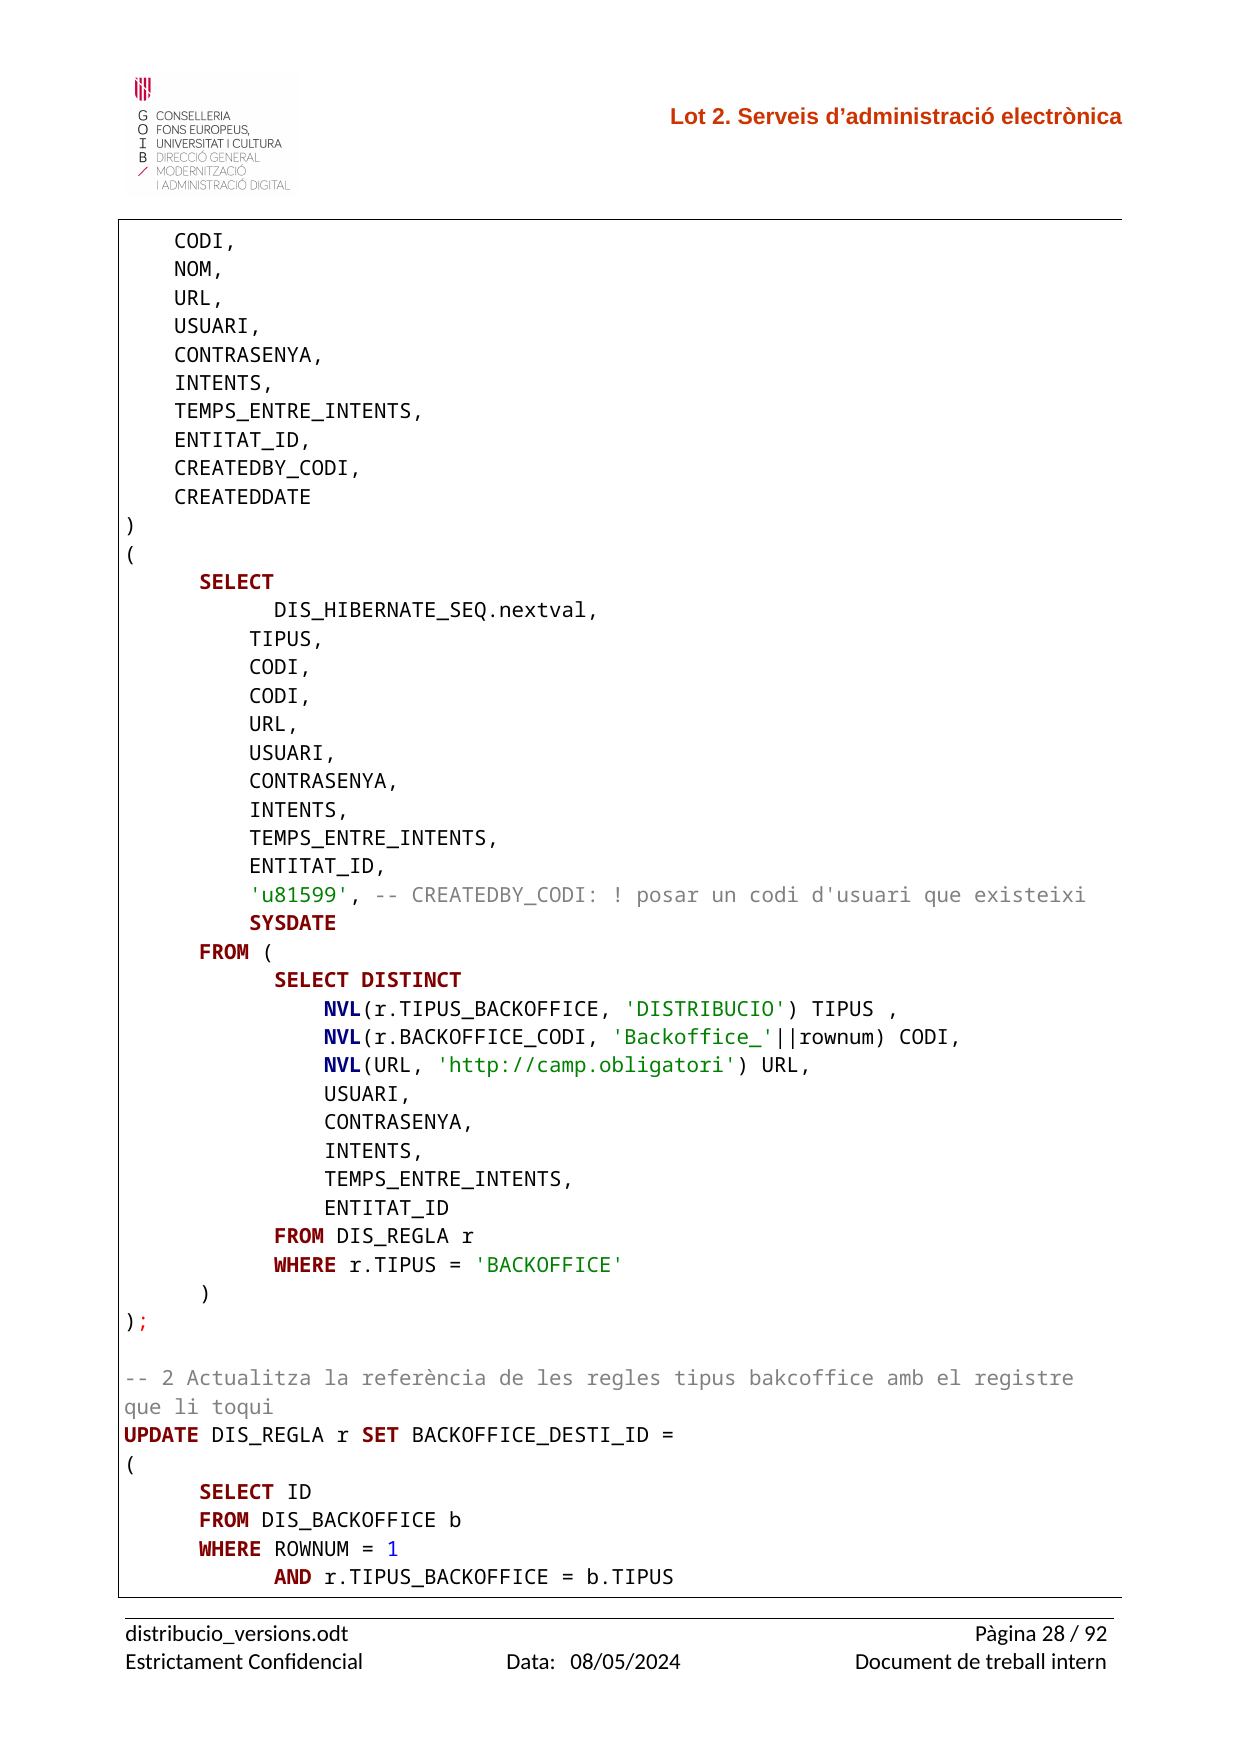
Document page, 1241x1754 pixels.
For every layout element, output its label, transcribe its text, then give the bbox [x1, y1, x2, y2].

table_header CODI, NOM, URL, USUARI, CONTRASENYA, INTENTS, TEMPS_ENTRE_INTENTS, ENTITAT_ID, CREATEDBY_CODI, CREATEDDATE ) ( SELECT DIS_HIBERNATE_SEQ.nextval, TIPUS, CODI, CODI, URL, USUARI, CONTRASENYA, INTENTS, TEMPS_ENTRE_INTENTS, ENTITAT_ID, 'u81599', -- CREATEDBY_CODI: ! posar un codi d'usuari que existeixi SYSDATE FROM ( SELECT DISTINCT NVL(r.TIPUS_BACKOFFICE, 'DISTRIBUCIO') TIPUS , NVL(r.BACKOFFICE_CODI, 'Backoffice_'||rownum) CODI, NVL(URL, 'http://camp.obligatori') URL, USUARI, CONTRASENYA, INTENTS, TEMPS_ENTRE_INTENTS, ENTITAT_ID FROM DIS_REGLA r WHERE r.TIPUS = 'BACKOFFICE' ) ); -- 2 Actualitza la referència de les regles tipus bakcoffice amb el registre que li toqui UPDATE DIS_REGLA r SET BACKOFFICE_DESTI_ID = ( SELECT ID FROM DIS_BACKOFFICE b WHERE ROWNUM = 1 AND r.TIPUS_BACKOFFICE = b.TIPUS [119, 220, 1122, 1597]
picture [126, 70, 299, 197]
